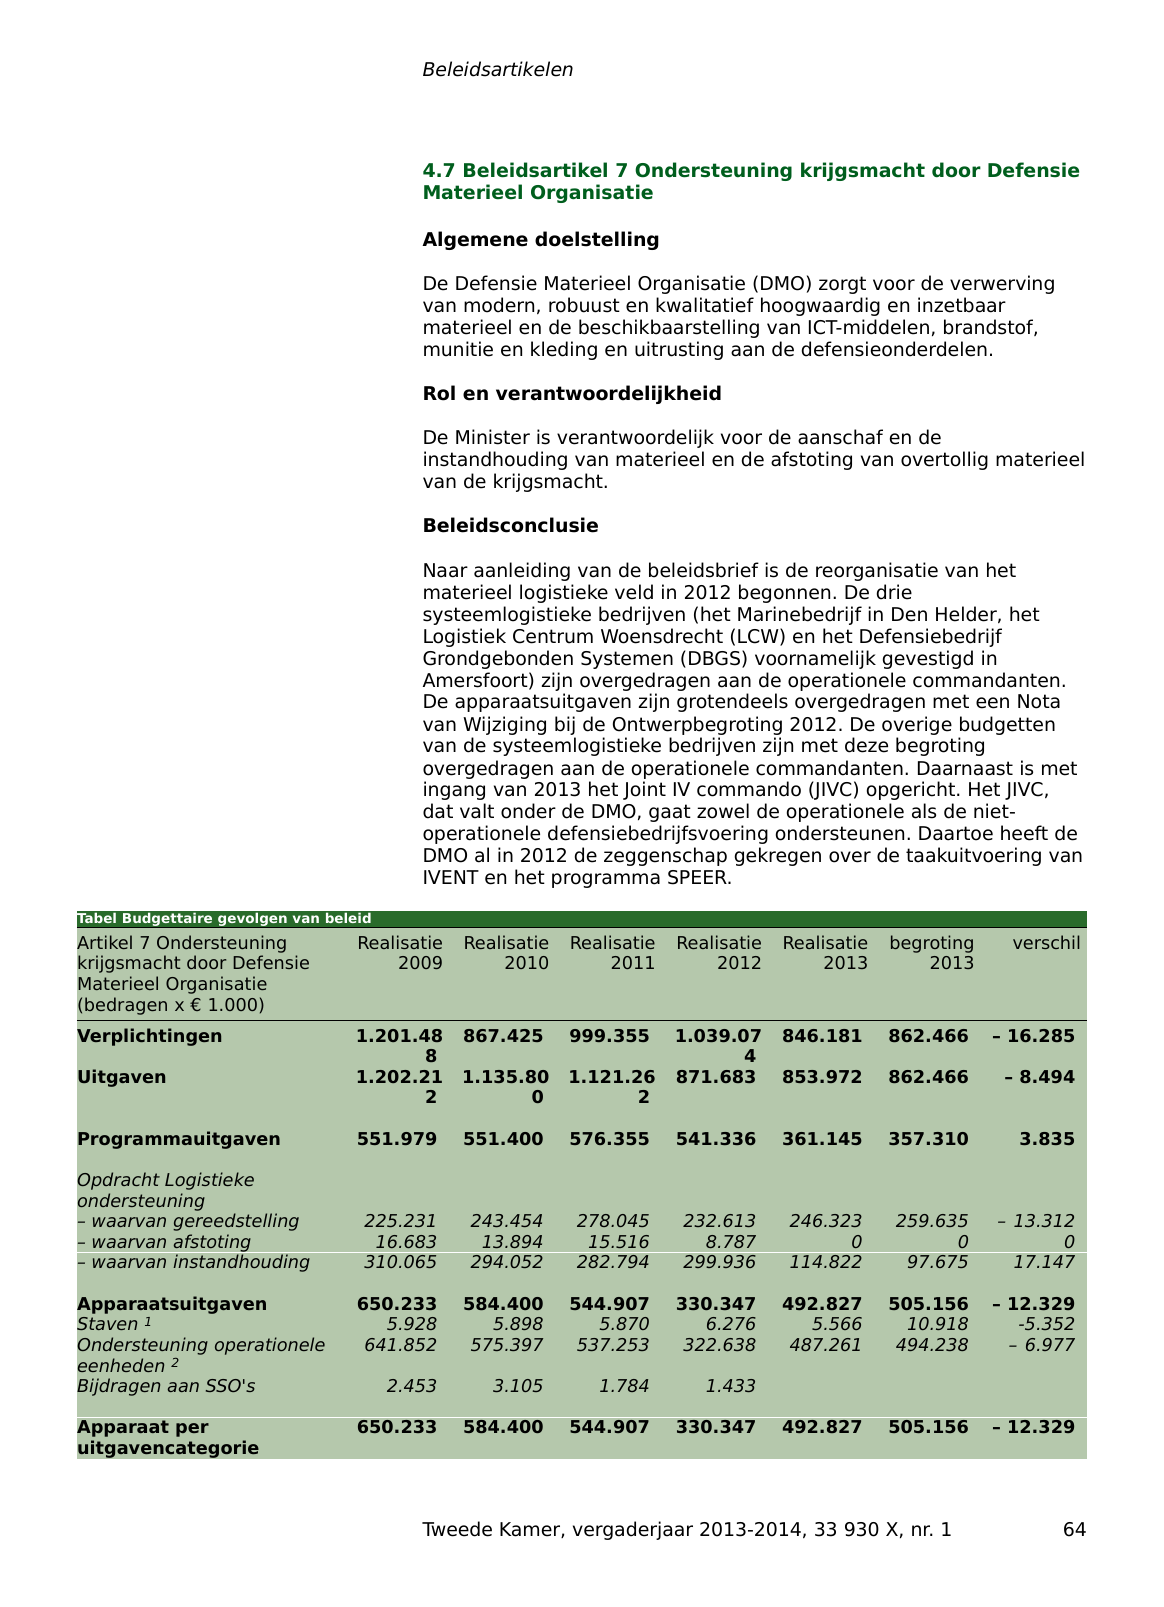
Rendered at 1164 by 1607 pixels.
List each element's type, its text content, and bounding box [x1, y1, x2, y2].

table_cell 1.135.800 [449, 1067, 555, 1108]
table_cell 492.827 [768, 1418, 874, 1459]
table_cell Verplichtingen [77, 1021, 342, 1067]
table_cell [768, 1108, 874, 1129]
table_cell 8.787 [661, 1232, 768, 1252]
table_cell -5.352 [980, 1314, 1087, 1335]
table_cell 3.105 [449, 1376, 555, 1397]
table_cell 361.145 [768, 1129, 874, 1149]
table_cell 494.238 [874, 1335, 980, 1376]
table_cell [980, 1149, 1087, 1170]
table_cell 576.355 [555, 1129, 661, 1149]
table_cell begroting 2013 [874, 928, 980, 1020]
table_cell – waarvan gereedstelling [77, 1211, 342, 1232]
table_cell [77, 1149, 342, 1170]
table_cell Realisatie 2011 [555, 928, 661, 1020]
table_cell Staven 1 [77, 1314, 342, 1335]
table_cell 650.233 [343, 1418, 449, 1459]
table_cell 294.052 [449, 1253, 555, 1273]
table_cell [874, 1149, 980, 1170]
table_cell 246.323 [768, 1211, 874, 1232]
table_cell 3.835 [980, 1129, 1087, 1149]
table_cell [874, 1397, 980, 1417]
table_cell 492.827 [768, 1294, 874, 1314]
table_cell 551.400 [449, 1129, 555, 1149]
table_cell [449, 1149, 555, 1170]
table_cell 867.425 [449, 1021, 555, 1067]
table_cell Ondersteuning operationele eenheden 2 [77, 1335, 342, 1376]
table_cell 225.231 [343, 1211, 449, 1232]
table_cell 537.253 [555, 1335, 661, 1376]
table_cell 17.147 [980, 1253, 1087, 1273]
table_cell Realisatie 2012 [661, 928, 768, 1020]
table_cell – 13.312 [980, 1211, 1087, 1232]
table_cell 1.121.262 [555, 1067, 661, 1108]
table_cell [343, 1149, 449, 1170]
table_cell – 8.494 [980, 1067, 1087, 1108]
table_cell 15.516 [555, 1232, 661, 1252]
table_cell 357.310 [874, 1129, 980, 1149]
table_cell 10.918 [874, 1314, 980, 1335]
table_cell [874, 1108, 980, 1129]
table_cell [343, 1108, 449, 1129]
table_cell [874, 1376, 980, 1397]
table_cell 278.045 [555, 1211, 661, 1232]
table_cell [768, 1149, 874, 1170]
table_cell [343, 1170, 449, 1211]
table_cell 846.181 [768, 1021, 874, 1067]
table_cell 575.397 [449, 1335, 555, 1376]
table_cell – 12.329 [980, 1418, 1087, 1459]
table_cell [661, 1149, 768, 1170]
table_cell Bijdragen aan SSO's [77, 1376, 342, 1397]
table_cell [661, 1273, 768, 1294]
table_cell Realisatie 2009 [343, 928, 449, 1020]
table_cell [980, 1170, 1087, 1211]
table_cell 16.683 [343, 1232, 449, 1252]
text Naar aanleiding van de beleidsbrief is de reorganisatie van het materieel logistieke veld in 2012 begonnen. De drie systeemlogistieke bedrijven (het Marinebedrijf in Den Helder, het Logistiek Centrum Woensdrecht (LCW) en het Defensiebedrijf Grondgebonden Systemen (DBGS) voornamelijk gevestigd in Amersfoort) zijn overgedragen aan de operationele commandanten. De apparaatsuitgaven zijn grotendeels overgedragen met een Nota van Wijziging bij de Ontwerpbegroting 2012. De overige budgetten van de systeemlogistieke bedrijven zijn met deze begroting overgedragen aan de operationele commandanten. Daarnaast is met ingang van 2013 het Joint IV commando (JIVC) opgericht. Het JIVC, dat valt onder de DMO, gaat zowel de operationele als de niet-operationele defensiebedrijfsvoering ondersteunen. Daartoe heeft de DMO al in 2012 de zeggenschap gekregen over de taakuitvoering van IVENT en het programma SPEER. [422, 559, 1087, 889]
table_cell 232.613 [661, 1211, 768, 1232]
table_cell Realisatie 2010 [449, 928, 555, 1020]
table_cell 541.336 [661, 1129, 768, 1149]
text De Defensie Materieel Organisatie (DMO) zorgt voor de verwerving van modern, robuust en kwalitatief hoogwaardig en inzetbaar materieel en de beschikbaarstelling van ICT-middelen, brandstof, munitie en kleding en uitrusting aan de defensieonderdelen. [422, 273, 1087, 361]
table_cell 862.466 [874, 1067, 980, 1108]
table_cell 584.400 [449, 1418, 555, 1459]
table_cell [449, 1397, 555, 1417]
table_cell Programmauitgaven [77, 1129, 342, 1149]
table_cell [980, 1273, 1087, 1294]
table_cell 97.675 [874, 1253, 980, 1273]
table_cell 299.936 [661, 1253, 768, 1273]
table_cell [980, 1108, 1087, 1129]
text De Minister is verantwoordelijk voor de aanschaf en de instandhouding van materieel en de afstoting van overtollig materieel van de krijgsmacht. [422, 427, 1087, 493]
table_cell 551.979 [343, 1129, 449, 1149]
table_cell [661, 1397, 768, 1417]
table_cell Opdracht Logistieke ondersteuning [77, 1170, 342, 1211]
table_cell Uitgaven [77, 1067, 342, 1108]
table_cell 5.870 [555, 1314, 661, 1335]
table_cell 1.039.074 [661, 1021, 768, 1067]
table_cell Artikel 7 Ondersteuning krijgsmacht door Defensie Materieel Organisatie (bedragen x € 1.000) [77, 928, 342, 1020]
table_cell 999.355 [555, 1021, 661, 1067]
table_cell 0 [768, 1232, 874, 1252]
table_cell [77, 1108, 342, 1129]
table_cell 862.466 [874, 1021, 980, 1067]
table_cell verschil [980, 928, 1087, 1020]
table_cell 871.683 [661, 1067, 768, 1108]
table_cell [343, 1397, 449, 1417]
table_cell 330.347 [661, 1418, 768, 1459]
table_cell 282.794 [555, 1253, 661, 1273]
table_cell 322.638 [661, 1335, 768, 1376]
table_cell [555, 1397, 661, 1417]
subtitle 4.7 Beleidsartikel 7 Ondersteuning krijgsmacht door Defensie Materieel Organisatie [422, 160, 1087, 204]
table_cell 1.201.488 [343, 1021, 449, 1067]
table_cell 259.635 [874, 1211, 980, 1232]
table_cell 641.852 [343, 1335, 449, 1376]
subtitle Rol en verantwoordelijkheid [422, 383, 1087, 405]
table_cell – 16.285 [980, 1021, 1087, 1067]
table_cell 505.156 [874, 1294, 980, 1314]
table_cell [768, 1170, 874, 1211]
table_cell [874, 1273, 980, 1294]
table_cell 584.400 [449, 1294, 555, 1314]
table_cell Apparaatsuitgaven [77, 1294, 342, 1314]
table_cell [661, 1108, 768, 1129]
table_cell [768, 1397, 874, 1417]
table_cell [555, 1170, 661, 1211]
table_cell [449, 1273, 555, 1294]
table_cell 6.276 [661, 1314, 768, 1335]
table_cell 5.566 [768, 1314, 874, 1335]
table_cell 5.928 [343, 1314, 449, 1335]
table_cell 487.261 [768, 1335, 874, 1376]
table_cell 330.347 [661, 1294, 768, 1314]
table_cell 650.233 [343, 1294, 449, 1314]
table_cell Realisatie 2013 [768, 928, 874, 1020]
table_cell 0 [874, 1232, 980, 1252]
table_cell [980, 1397, 1087, 1417]
table_cell [980, 1376, 1087, 1397]
table_cell [449, 1108, 555, 1129]
table_cell 114.822 [768, 1253, 874, 1273]
table_cell [555, 1108, 661, 1129]
table_cell – 12.329 [980, 1294, 1087, 1314]
table_cell 544.907 [555, 1418, 661, 1459]
table_cell [555, 1273, 661, 1294]
table_cell 310.065 [343, 1253, 449, 1273]
table_cell [555, 1149, 661, 1170]
subtitle Beleidsconclusie [422, 515, 1087, 537]
table_cell Apparaat per uitgavencategorie [77, 1418, 342, 1459]
table_cell [768, 1376, 874, 1397]
table_cell 13.894 [449, 1232, 555, 1252]
table_cell [77, 1273, 342, 1294]
table_cell [343, 1273, 449, 1294]
table_cell 505.156 [874, 1418, 980, 1459]
table_cell [874, 1170, 980, 1211]
table_cell 2.453 [343, 1376, 449, 1397]
table_cell 0 [980, 1232, 1087, 1252]
subtitle Algemene doelstelling [422, 229, 1087, 251]
table_header Tabel Budgettaire gevolgen van beleid [77, 911, 1087, 927]
table_cell [768, 1273, 874, 1294]
table_cell 1.784 [555, 1376, 661, 1397]
table_cell [661, 1170, 768, 1211]
table_cell 5.898 [449, 1314, 555, 1335]
table_cell – waarvan instandhouding [77, 1253, 342, 1273]
table_cell 1.433 [661, 1376, 768, 1397]
table_cell – 6.977 [980, 1335, 1087, 1376]
table_cell 243.454 [449, 1211, 555, 1232]
table_cell [449, 1170, 555, 1211]
table_cell 853.972 [768, 1067, 874, 1108]
table_cell 544.907 [555, 1294, 661, 1314]
table_cell 1.202.212 [343, 1067, 449, 1108]
table_cell – waarvan afstoting [77, 1232, 342, 1252]
table_cell [77, 1397, 342, 1417]
